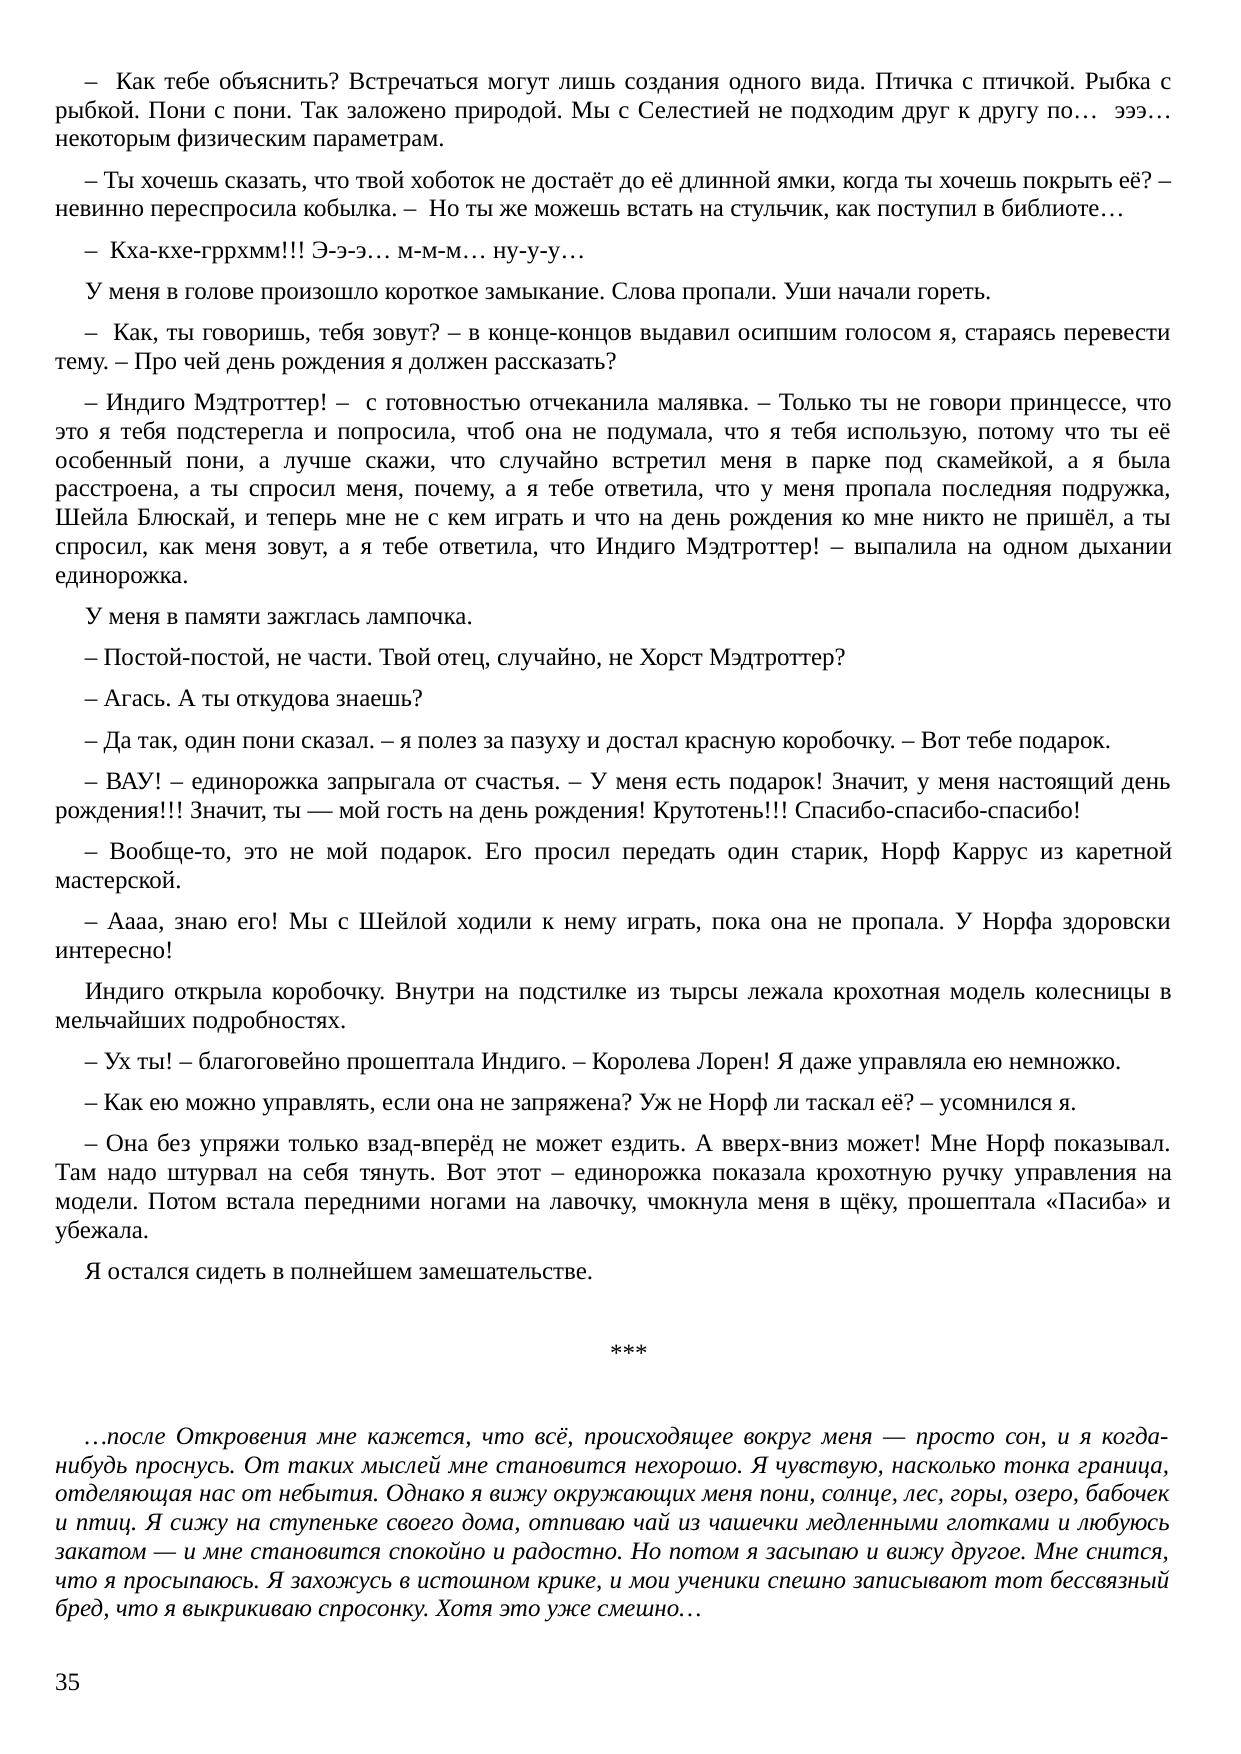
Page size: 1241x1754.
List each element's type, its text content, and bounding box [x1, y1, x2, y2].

text – Аааа, знаю его! Мы с Шейлой ходили к нему играть, пока она не пропала. У Норфа здоровски интересно! [55, 906, 1173, 963]
text – Как ею можно управлять, если она не запряжена? Уж не Норф ли таскал её? – усомнился я. [55, 1087, 1173, 1116]
text У меня в голове произошло короткое замыкание. Слова пропали. Уши начали гореть. [55, 276, 1173, 305]
text *** [55, 1338, 1173, 1367]
text – Кха-кхе-гррхмм!!! Э-э-э… м-м-м… ну-у-у… [55, 235, 1173, 263]
text – Она без упряжи только взад-вперёд не может ездить. А вверх-вниз может! Мне Норф показывал. Там надо штурвал на себя тянуть. Вот этот – единорожка показала крохотную ручку управления на модели. Потом встала передними ногами на лавочку, чмокнула меня в щёку, прошептала «Пасиба» и убежала. [55, 1128, 1173, 1243]
text – Как, ты говоришь, тебя зовут? – в конце-концов выдавил осипшим голосом я, стараясь перевести тему. – Про чей день рождения я должен рассказать? [55, 317, 1173, 375]
text – Вообще-то, это не мой подарок. Его просил передать один старик, Норф Каррус из каретной мастерской. [55, 836, 1173, 893]
text …после Откровения мне кажется, что всё, происходящее вокруг меня — просто сон, и я когда-нибудь проснусь. От таких мыслей мне становится нехорошо. Я чувствую, насколько тонка граница, отделяющая нас от небытия. Однако я вижу окружающих меня пони, солнце, лес, горы, озеро, бабочек и птиц. Я сижу на ступеньке своего дома, отпиваю чай из чашечки медленными глотками и любуюсь закатом — и мне становится спокойно и радостно. Но потом я засыпаю и вижу другое. Мне снится, что я просыпаюсь. Я захожусь в истошном крике, и мои ученики спешно записывают тот бессвязный бред, что я выкрикиваю спросонку. Хотя это уже смешно… [55, 1421, 1173, 1622]
text – Индиго Мэдтроттер! – с готовностью отчеканила малявка. – Только ты не говори принцессе, что это я тебя подстерегла и попросила, чтоб она не подумала, что я тебя использую, потому что ты её особенный пони, а лучше скажи, что случайно встретил меня в парке под скамейкой, а я была расстроена, а ты спросил меня, почему, а я тебе ответила, что у меня пропала последняя подружка, Шейла Блюскай, и теперь мне не с кем играть и что на день рождения ко мне никто не пришёл, а ты спросил, как меня зовут, а я тебе ответила, что Индиго Мэдтроттер! – выпалила на одном дыхании единорожка. [55, 387, 1173, 588]
text – ВАУ! – единорожка запрыгала от счастья. – У меня есть подарок! Значит, у меня настоящий день рождения!!! Значит, ты — мой гость на день рождения! Крутотень!!! Спасибо-спасибо-спасибо! [55, 766, 1173, 823]
text – Ух ты! – благоговейно прошептала Индиго. – Королева Лорен! Я даже управляла ею немножко. [55, 1046, 1173, 1075]
text – Агась. А ты откудова знаешь? [55, 683, 1173, 712]
text – Постой-постой, не части. Твой отец, случайно, не Хорст Мэдтроттер? [55, 642, 1173, 671]
text Индиго открыла коробочку. Внутри на подстилке из тырсы лежала крохотная модель колесницы в мельчайших подробностях. [55, 976, 1173, 1033]
text – Ты хочешь сказать, что твой хоботок не достаёт до её длинной ямки, когда ты хочешь покрыть её? – невинно переспросила кобылка. – Но ты же можешь встать на стульчик, как поступил в библиоте… [55, 165, 1173, 222]
text – Да так, один пони сказал. – я полез за пазуху и достал красную коробочку. – Вот тебе подарок. [55, 725, 1173, 753]
text Я остался сидеть в полнейшем замешательстве. [55, 1256, 1173, 1285]
text – Как тебе объяснить? Встречаться могут лишь создания одного вида. Птичка с птичкой. Рыбка с рыбкой. Пони с пони. Так заложено природой. Мы с Селестией не подходим друг к другу по… эээ… некоторым физическим параметрам. [55, 66, 1173, 152]
text У меня в памяти зажглась лампочка. [55, 601, 1173, 630]
